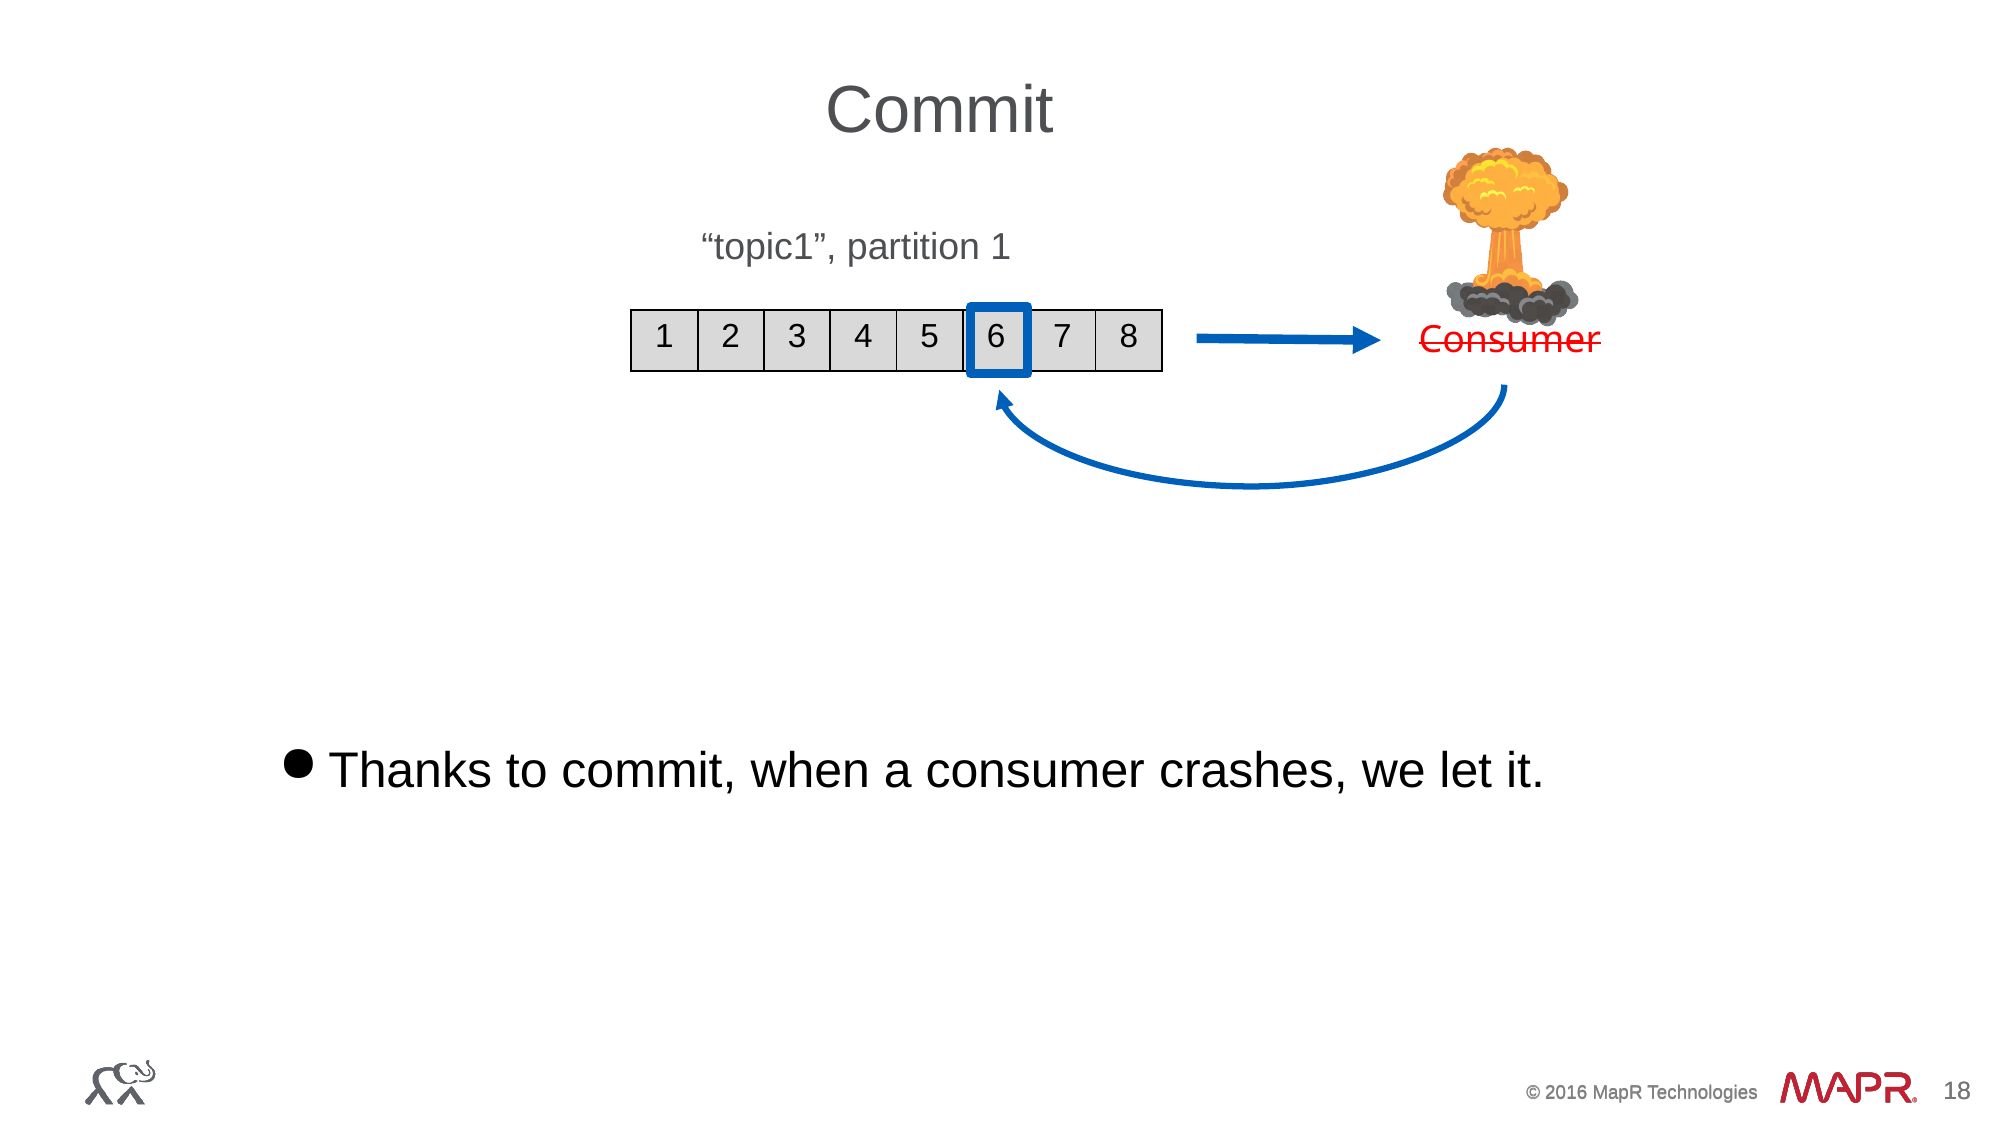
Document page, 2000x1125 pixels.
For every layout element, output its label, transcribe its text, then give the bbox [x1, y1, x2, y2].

table_header 4 [831, 311, 896, 370]
picture [1261, 41, 1759, 433]
text_box Consumer [1389, 308, 1630, 368]
table_header 3 [765, 311, 829, 370]
table_header 6 [975, 312, 1023, 369]
table_header 7 [1032, 311, 1095, 370]
picture [75, 1038, 167, 1125]
text_box Commit [810, 58, 1070, 154]
text_box Thanks to commit, when a consumer crashes, we let it. [213, 729, 1728, 805]
table_header 2 [699, 311, 763, 370]
table_header 5 [897, 311, 962, 370]
table_header 1 [632, 311, 697, 370]
table_header 8 [1096, 311, 1161, 370]
text_box “topic1”, partition 1 [686, 214, 1027, 275]
